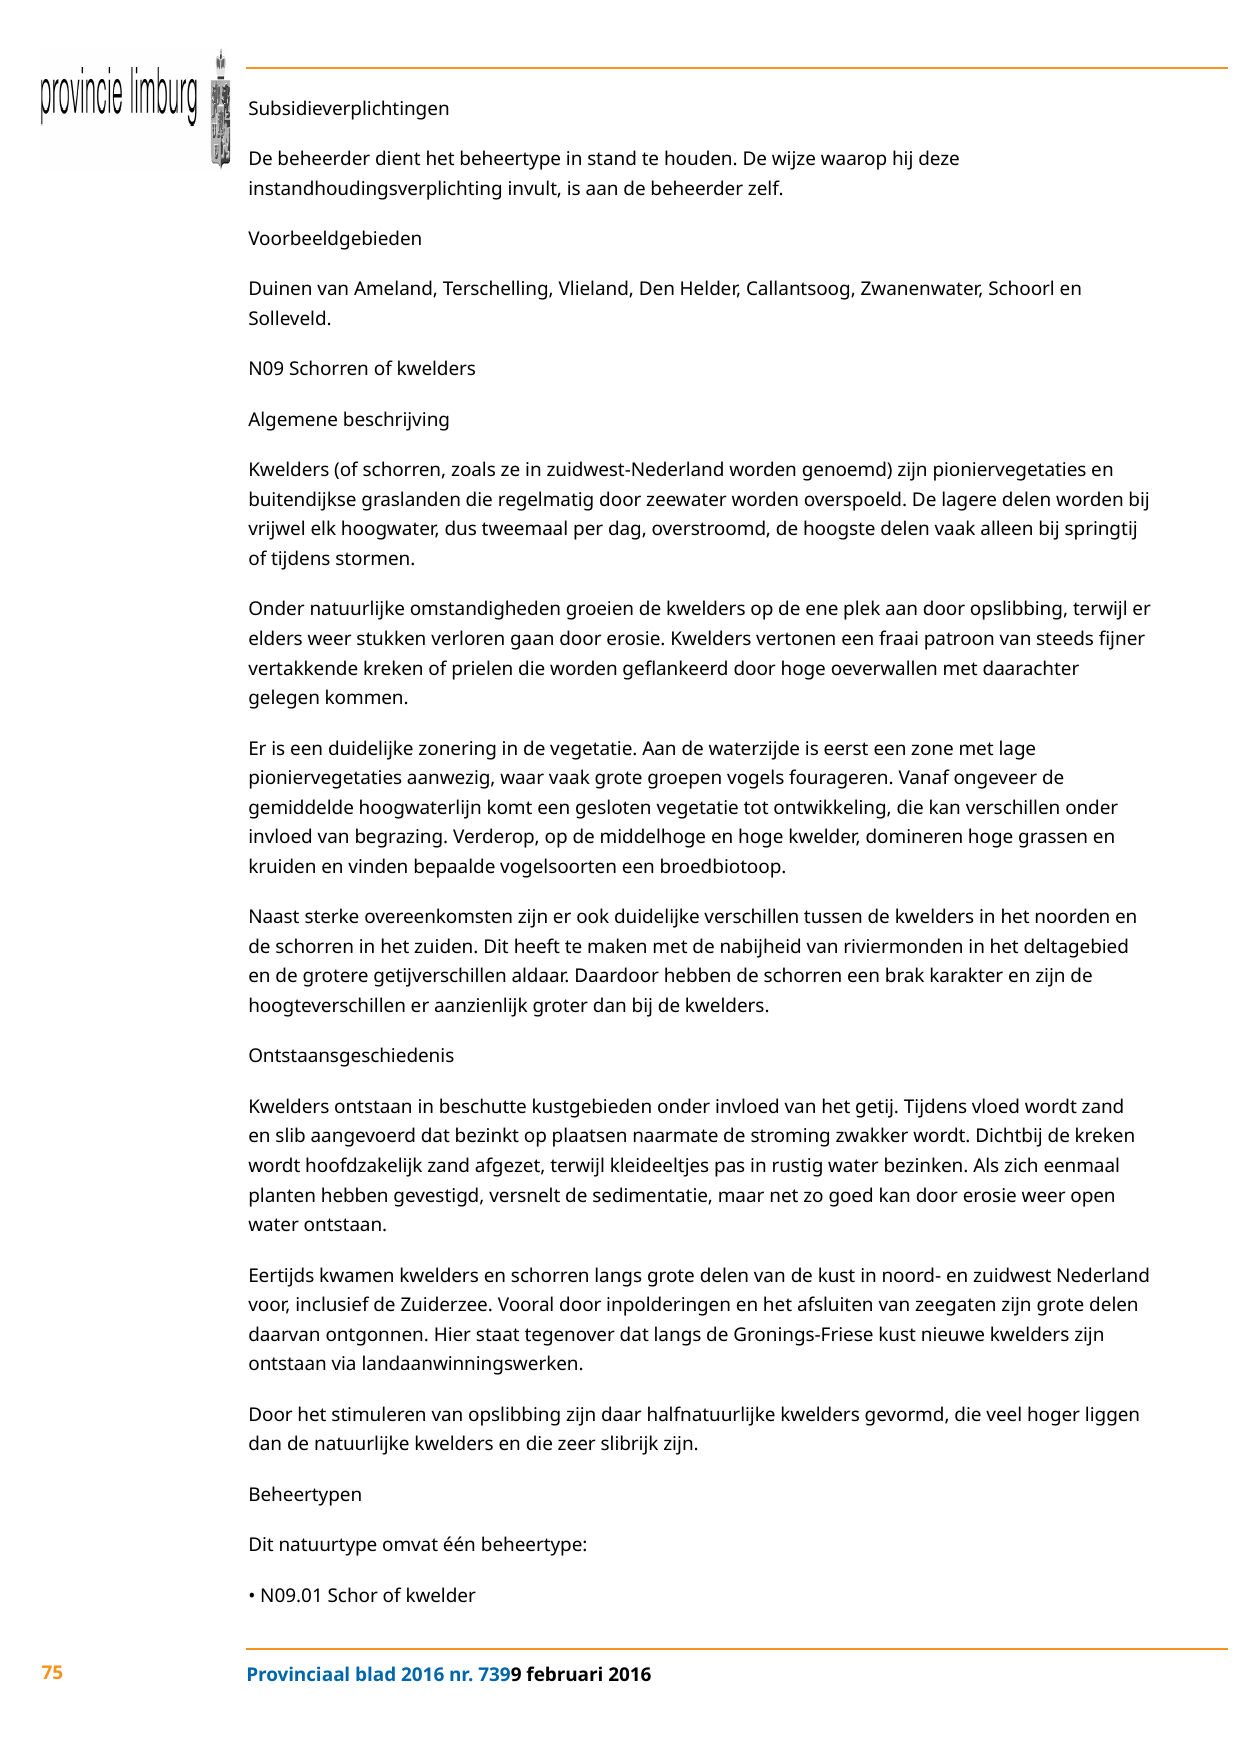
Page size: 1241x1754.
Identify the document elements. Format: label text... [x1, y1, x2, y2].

text Kwelders ontstaan in beschutte kustgebieden onder invloed van het getij. Tijdens vloed wordt zand en slib aangevoerd dat bezinkt op plaatsen naarmate de stroming zwakker wordt. Dichtbij de kreken wordt hoofdzakelijk zand afgezet, terwijl kleideeltjes pas in rustig water bezinken. Als zich eenmaal planten hebben gevestigd, versnelt de sedimentatie, maar net zo goed kan door erosie weer open water ontstaan. [248, 1093, 1152, 1237]
text Beheertypen [248, 1481, 1152, 1507]
text Subsidieverplichtingen [248, 95, 1152, 121]
picture [41, 47, 231, 172]
text Door het stimuleren van opslibbing zijn daar halfnatuurlijke kwelders gevormd, die veel hoger liggen dan de natuurlijke kwelders en die zeer slibrijk zijn. [248, 1401, 1152, 1456]
text Kwelders (of schorren, zoals ze in zuidwest-Nederland worden genoemd) zijn pioniervegetaties en buitendijkse graslanden die regelmatig door zeewater worden overspoeld. De lagere delen worden bij vrijwel elk hoogwater, dus tweemaal per dag, overstroomd, de hoogste delen vaak alleen bij springtij of tijdens stormen. [248, 456, 1152, 571]
text Onder natuurlijke omstandigheden groeien de kwelders op de ene plek aan door opslibbing, terwijl er elders weer stukken verloren gaan door erosie. Kwelders vertonen een fraai patroon van steeds fijner vertakkende kreken of prielen die worden geflankeerd door hoge oeverwallen met daarachter gelegen kommen. [248, 596, 1152, 710]
text Er is een duidelijke zonering in de vegetatie. Aan de waterzijde is eerst een zone met lage pioniervegetaties aanwezig, waar vaak grote groepen vogels fourageren. Vanaf ongeveer de gemiddelde hoogwaterlijn komt een gesloten vegetatie tot ontwikkeling, die kan verschillen onder invloed van begrazing. Verderop, op de middelhoge en hoge kwelder, domineren hoge grassen en kruiden en vinden bepaalde vogelsoorten een broedbiotoop. [248, 735, 1152, 879]
text • N09.01 Schor of kwelder [248, 1582, 1152, 1608]
text Naast sterke overeenkomsten zijn er ook duidelijke verschillen tussen de kwelders in het noorden en de schorren in het zuiden. Dit heeft te maken met de nabijheid van riviermonden in het deltagebied en de grotere getijverschillen aldaar. Daardoor hebben de schorren een brak karakter en zijn de hoogteverschillen er aanzienlijk groter dan bij de kwelders. [248, 903, 1152, 1018]
text Eertijds kwamen kwelders en schorren langs grote delen van de kust in noord- en zuidwest Nederland voor, inclusief de Zuiderzee. Vooral door inpolderingen en het afsluiten van zeegaten zijn grote delen daarvan ontgonnen. Hier staat tegenover dat langs de Gronings-Friese kust nieuwe kwelders zijn ontstaan via landaanwinningswerken. [248, 1262, 1152, 1376]
text Ontstaansgeschiedenis [248, 1043, 1152, 1068]
text Duinen van Ameland, Terschelling, Vlieland, Den Helder, Callantsoog, Zwanenwater, Schoorl en Solleveld. [248, 276, 1152, 331]
text Algemene beschrijving [248, 406, 1152, 432]
text Voorbeeldgebieden [248, 225, 1152, 251]
text De beheerder dient het beheertype in stand te houden. De wijze waarop hij deze instandhoudingsverplichting invult, is aan de beheerder zelf. [248, 145, 1152, 201]
text Dit natuurtype omvat één beheertype: [248, 1531, 1152, 1557]
text N09 Schorren of kwelders [248, 356, 1152, 381]
